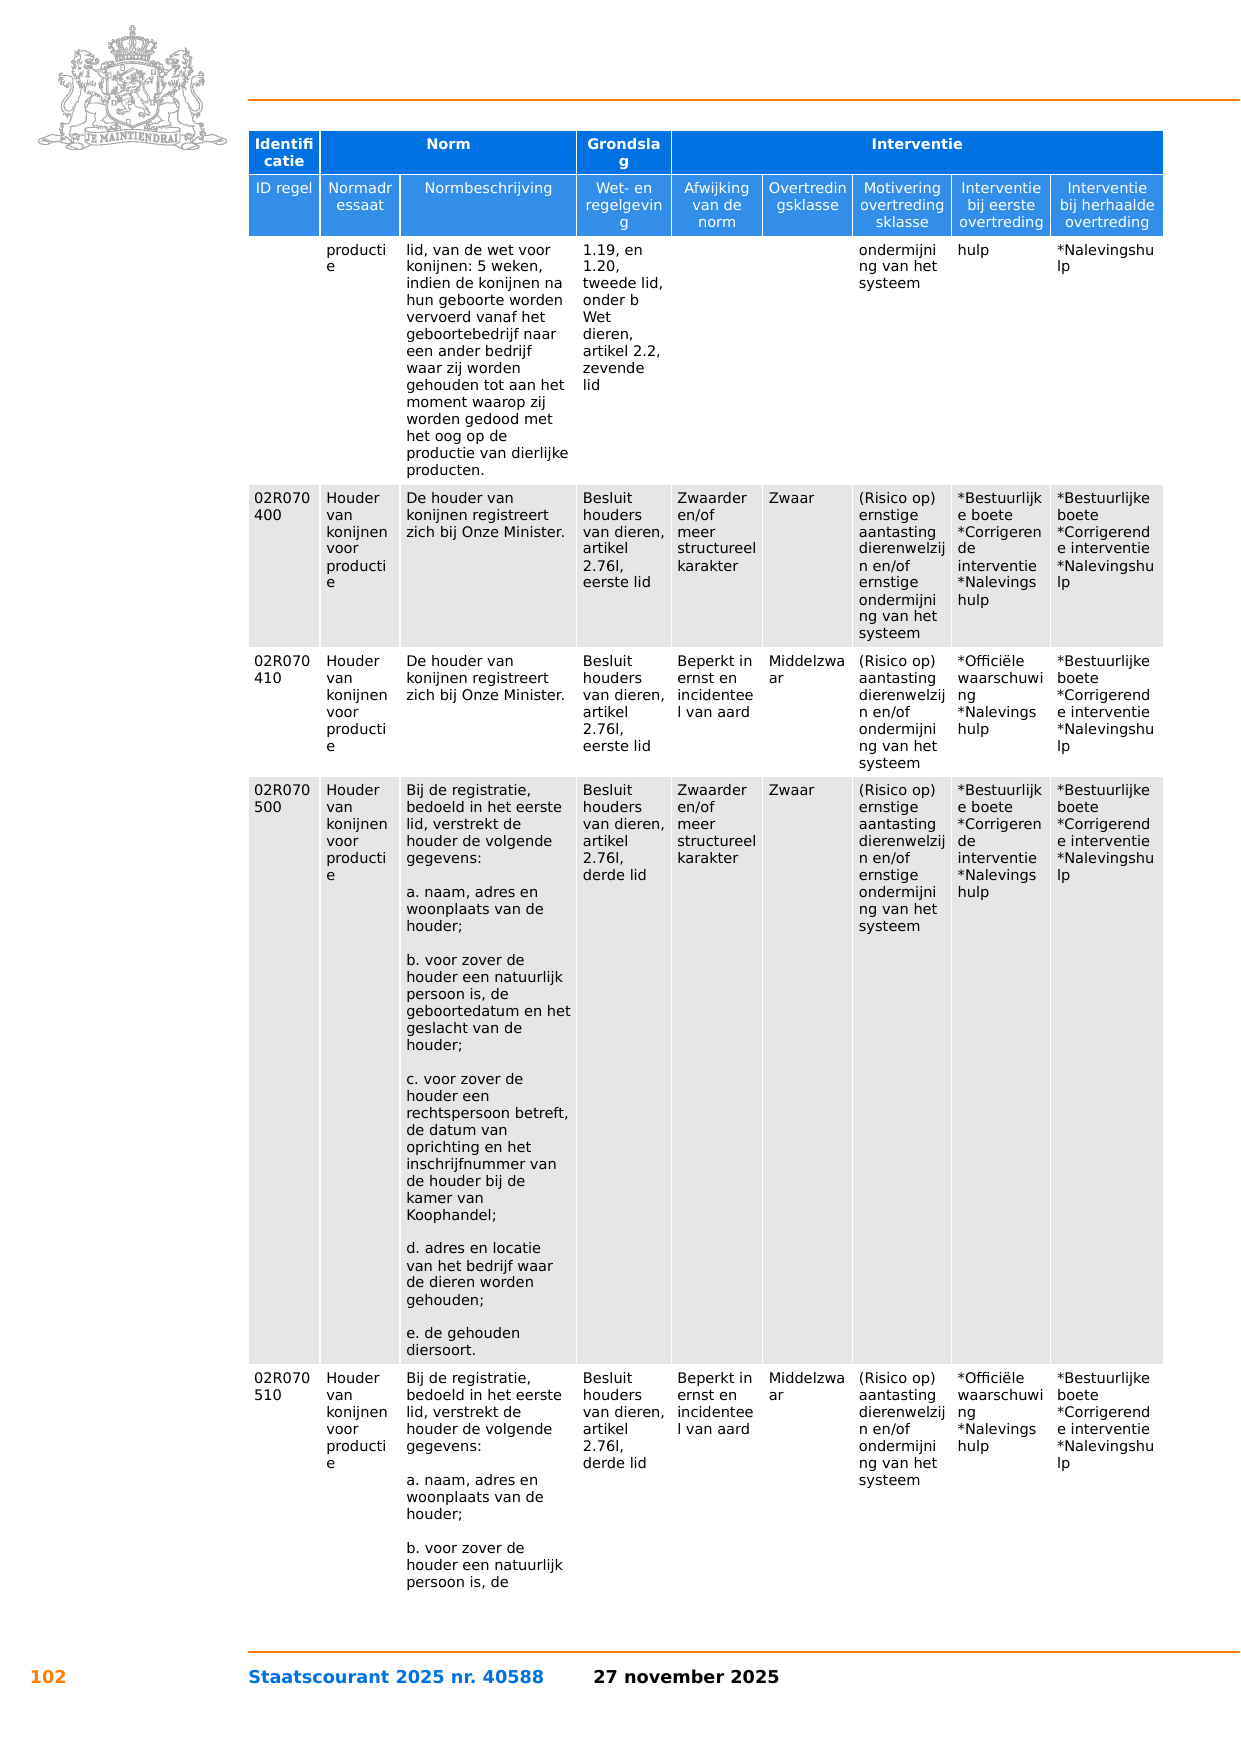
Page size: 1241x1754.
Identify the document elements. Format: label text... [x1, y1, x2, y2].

table_cell Bij de registratie, bedoeld in het eerste lid, verstrekt de houder de volgende gegevens: a. naam, adres en woonplaats van de houder; b. voor zover de houder een natuurlijk persoon is, de [401, 1365, 576, 1595]
table_cell [249, 237, 319, 484]
table_cell *Officiële waarschuwing *Nalevingshulp [952, 1365, 1050, 1595]
table_cell [672, 237, 762, 484]
table_cell *Bestuurlijke boete *Corrigerende interventie *Nalevingshulp [952, 485, 1050, 647]
table_cell 02R070400 [249, 485, 319, 647]
table_cell Middelzwaar [763, 1365, 852, 1595]
table_cell *Bestuurlijke boete *Corrigerende interventie *Nalevingshulp [1051, 777, 1163, 1364]
table_header Norm [321, 131, 576, 174]
table_cell Zwaarder en/of meer structureel karakter [672, 777, 762, 1364]
table_cell Wet- en regelgeving [577, 175, 671, 236]
table_cell (Risico op) aantasting dierenwelzijn en/of ondermijning van het systeem [853, 1365, 951, 1595]
table_cell (Risico op) ernstige aantasting dierenwelzijn en/of ernstige ondermijning van het systeem [853, 485, 951, 647]
table_cell Houder van konijnen voor productie [321, 777, 399, 1364]
table_cell Zwaarder en/of meer structureel karakter [672, 485, 762, 647]
table_cell ondermijning van het systeem [853, 237, 951, 484]
table_cell Zwaar [763, 485, 852, 647]
table_cell Zwaar [763, 777, 852, 1364]
table_cell Besluit houders van dieren, artikel 2.76l, derde lid [577, 777, 671, 1364]
picture [38, 25, 227, 150]
table_cell Besluit houders van dieren, artikel 2.76l, eerste lid [577, 485, 671, 647]
table_cell productie [321, 237, 399, 484]
table_cell *Bestuurlijke boete *Corrigerende interventie *Nalevingshulp [1051, 1365, 1163, 1595]
table_cell De houder van konijnen registreert zich bij Onze Minister. [401, 485, 576, 647]
table_cell *Nalevingshulp [1051, 237, 1163, 484]
table_cell (Risico op) aantasting dierenwelzijn en/of ondermijning van het systeem [853, 648, 951, 776]
table_cell Normbeschrijving [401, 175, 576, 236]
table_cell Interventie bij herhaalde overtreding [1051, 175, 1163, 236]
table_cell Bij de registratie, bedoeld in het eerste lid, verstrekt de houder de volgende gegevens: a. naam, adres en woonplaats van de houder; b. voor zover de houder een natuurlijk persoon is, de geboortedatum en het geslacht van de houder; c. voor zover de houder een rechtspersoon betreft, de datum van oprichting en het inschrijfnummer van de houder bij de kamer van Koophandel; d. adres en locatie van het bedrijf waar de dieren worden gehouden; e. de gehouden diersoort. [401, 777, 576, 1364]
table_cell 02R070410 [249, 648, 319, 776]
table_cell ID regel [249, 175, 319, 236]
table_cell Houder van konijnen voor productie [321, 485, 399, 647]
table_cell Houder van konijnen voor productie [321, 648, 399, 776]
table_cell 1.19, en 1.20, tweede lid, onder b Wet dieren, artikel 2.2, zevende lid [577, 237, 671, 484]
table_cell Overtredingsklasse [763, 175, 852, 236]
table_cell (Risico op) ernstige aantasting dierenwelzijn en/of ernstige ondermijning van het systeem [853, 777, 951, 1364]
table_cell hulp [952, 237, 1050, 484]
table_cell Middelzwaar [763, 648, 852, 776]
table_cell 02R070510 [249, 1365, 319, 1595]
table_cell Motivering overtredingsklasse [853, 175, 951, 236]
table_cell *Officiële waarschuwing *Nalevingshulp [952, 648, 1050, 776]
table_cell lid, van de wet voor konijnen: 5 weken, indien de konijnen na hun geboorte worden vervoerd vanaf het geboortebedrijf naar een ander bedrijf waar zij worden gehouden tot aan het moment waarop zij worden gedood met het oog op de productie van dierlijke producten. [401, 237, 576, 484]
table_cell Houder van konijnen voor productie [321, 1365, 399, 1595]
table_cell Interventie bij eerste overtreding [952, 175, 1050, 236]
table_cell Besluit houders van dieren, artikel 2.76l, eerste lid [577, 648, 671, 776]
table_header Identificatie [249, 131, 319, 174]
table_cell Beperkt in ernst en incidenteel van aard [672, 1365, 762, 1595]
table_cell De houder van konijnen registreert zich bij Onze Minister. [401, 648, 576, 776]
table_cell Besluit houders van dieren, artikel 2.76l, derde lid [577, 1365, 671, 1595]
table_cell *Bestuurlijke boete *Corrigerende interventie *Nalevingshulp [1051, 485, 1163, 647]
table_cell *Bestuurlijke boete *Corrigerende interventie *Nalevingshulp [1051, 648, 1163, 776]
table_cell *Bestuurlijke boete *Corrigerende interventie *Nalevingshulp [952, 777, 1050, 1364]
table_cell [763, 237, 852, 484]
table_cell Normadressaat [321, 175, 399, 236]
table_cell Afwijking van de norm [672, 175, 762, 236]
table_header Interventie [672, 131, 1163, 174]
table_cell 02R070500 [249, 777, 319, 1364]
table_cell Beperkt in ernst en incidenteel van aard [672, 648, 762, 776]
table_header Grondslag [577, 131, 671, 174]
